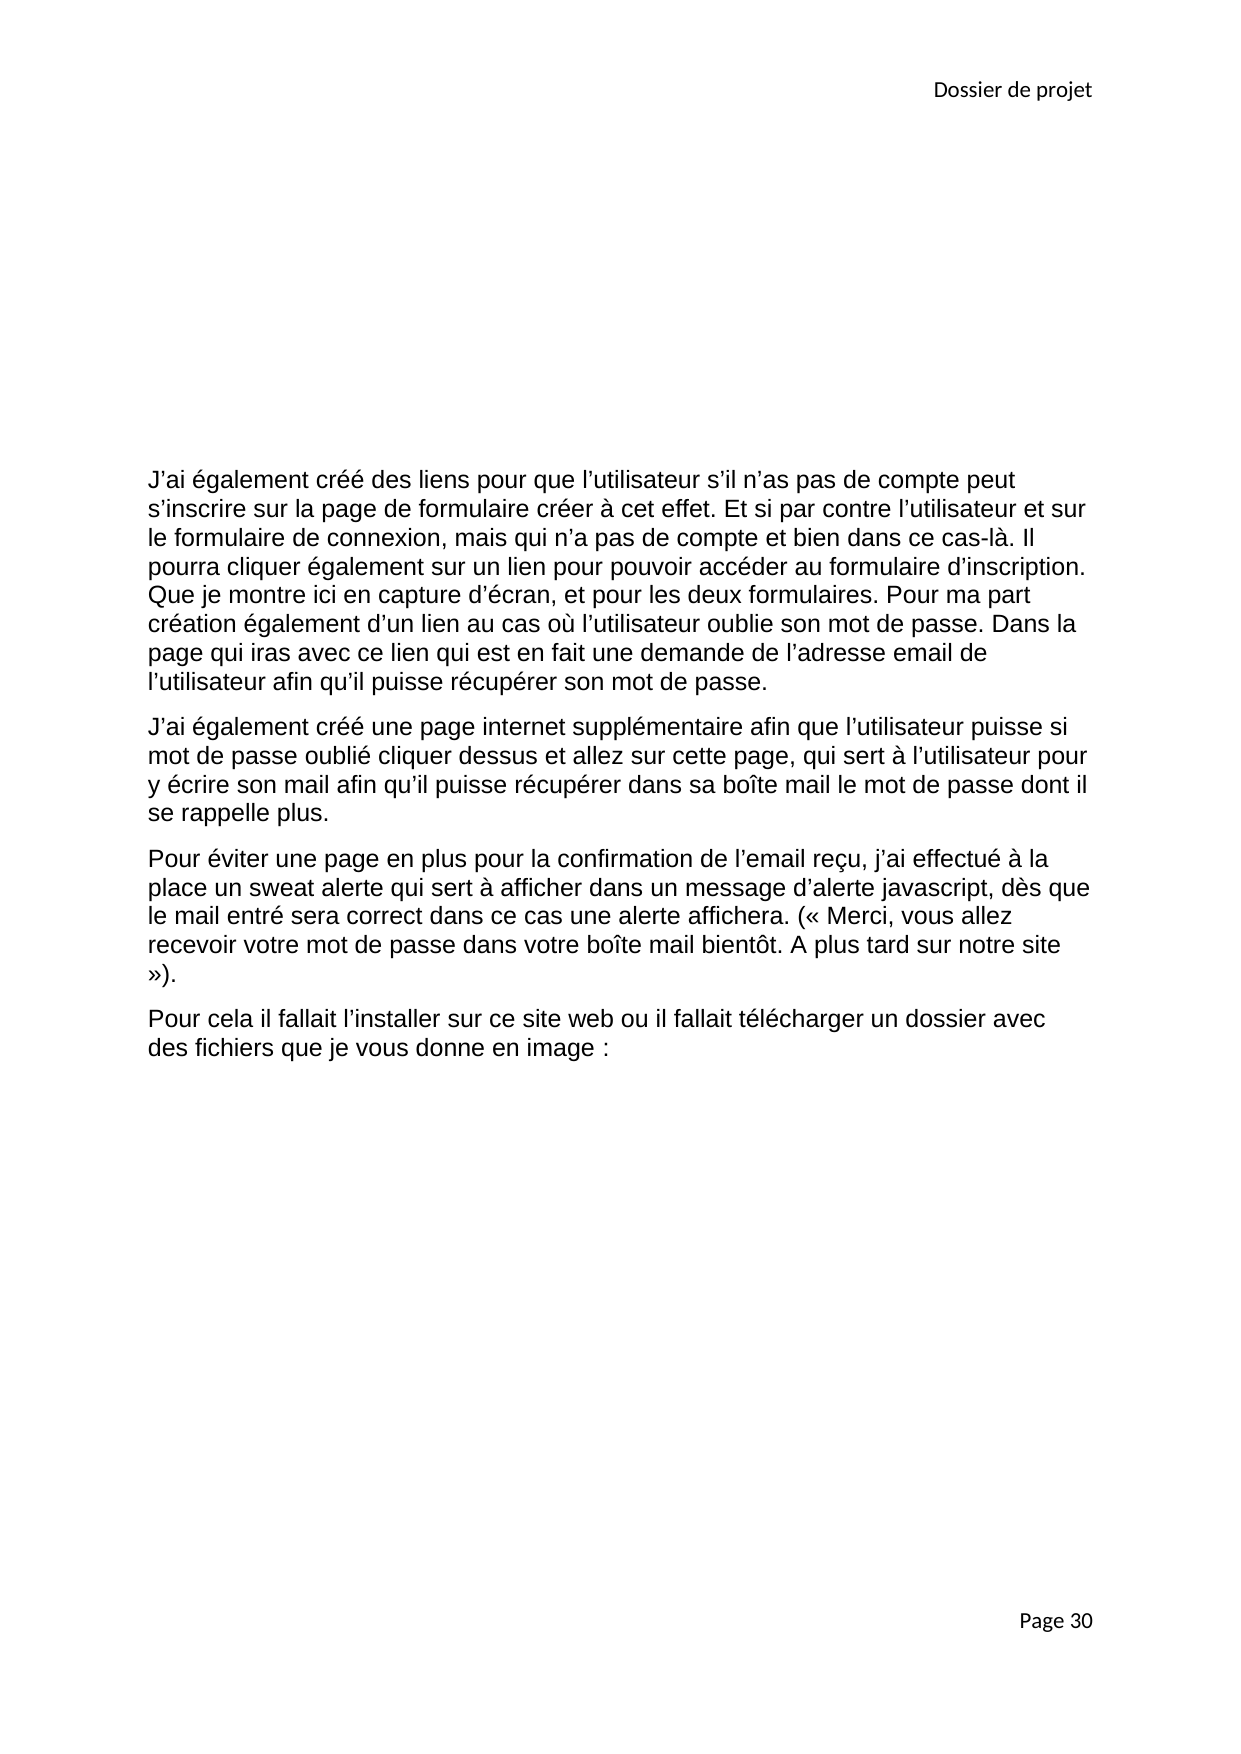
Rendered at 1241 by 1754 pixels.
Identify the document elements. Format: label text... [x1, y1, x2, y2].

text J’ai également créé des liens pour que l’utilisateur s’il n’as pas de compte peut s’inscrire sur la page de formulaire créer à cet effet. Et si par contre l’utilisateur et sur le formulaire de connexion, mais qui n’a pas de compte et bien dans ce cas-là. Il pourra cliquer également sur un lien pour pouvoir accéder au formulaire d’inscription. Que je montre ici en capture d’écran, et pour les deux formulaires. Pour ma part création également d’un lien au cas où l’utilisateur oublie son mot de passe. Dans la page qui iras avec ce lien qui est en fait une demande de l’adresse email de l’utilisateur afin qu’il puisse récupérer son mot de passe. [148, 466, 1093, 696]
text J’ai également créé une page internet supplémentaire afin que l’utilisateur puisse si mot de passe oublié cliquer dessus et allez sur cette page, qui sert à l’utilisateur pour y écrire son mail afin qu’il puisse récupérer dans sa boîte mail le mot de passe dont il se rappelle plus. [148, 712, 1093, 827]
text Pour cela il fallait l’installer sur ce site web ou il fallait télécharger un dossier avec des fichiers que je vous donne en image : [148, 1004, 1093, 1062]
text Pour éviter une page en plus pour la confirmation de l’email reçu, j’ai effectué à la place un sweat alerte qui sert à afficher dans un message d’alerte javascript, dès que le mail entré sera correct dans ce cas une alerte affichera. (« Merci, vous allez recevoir votre mot de passe dans votre boîte mail bientôt. A plus tard sur notre site »). [148, 844, 1093, 988]
